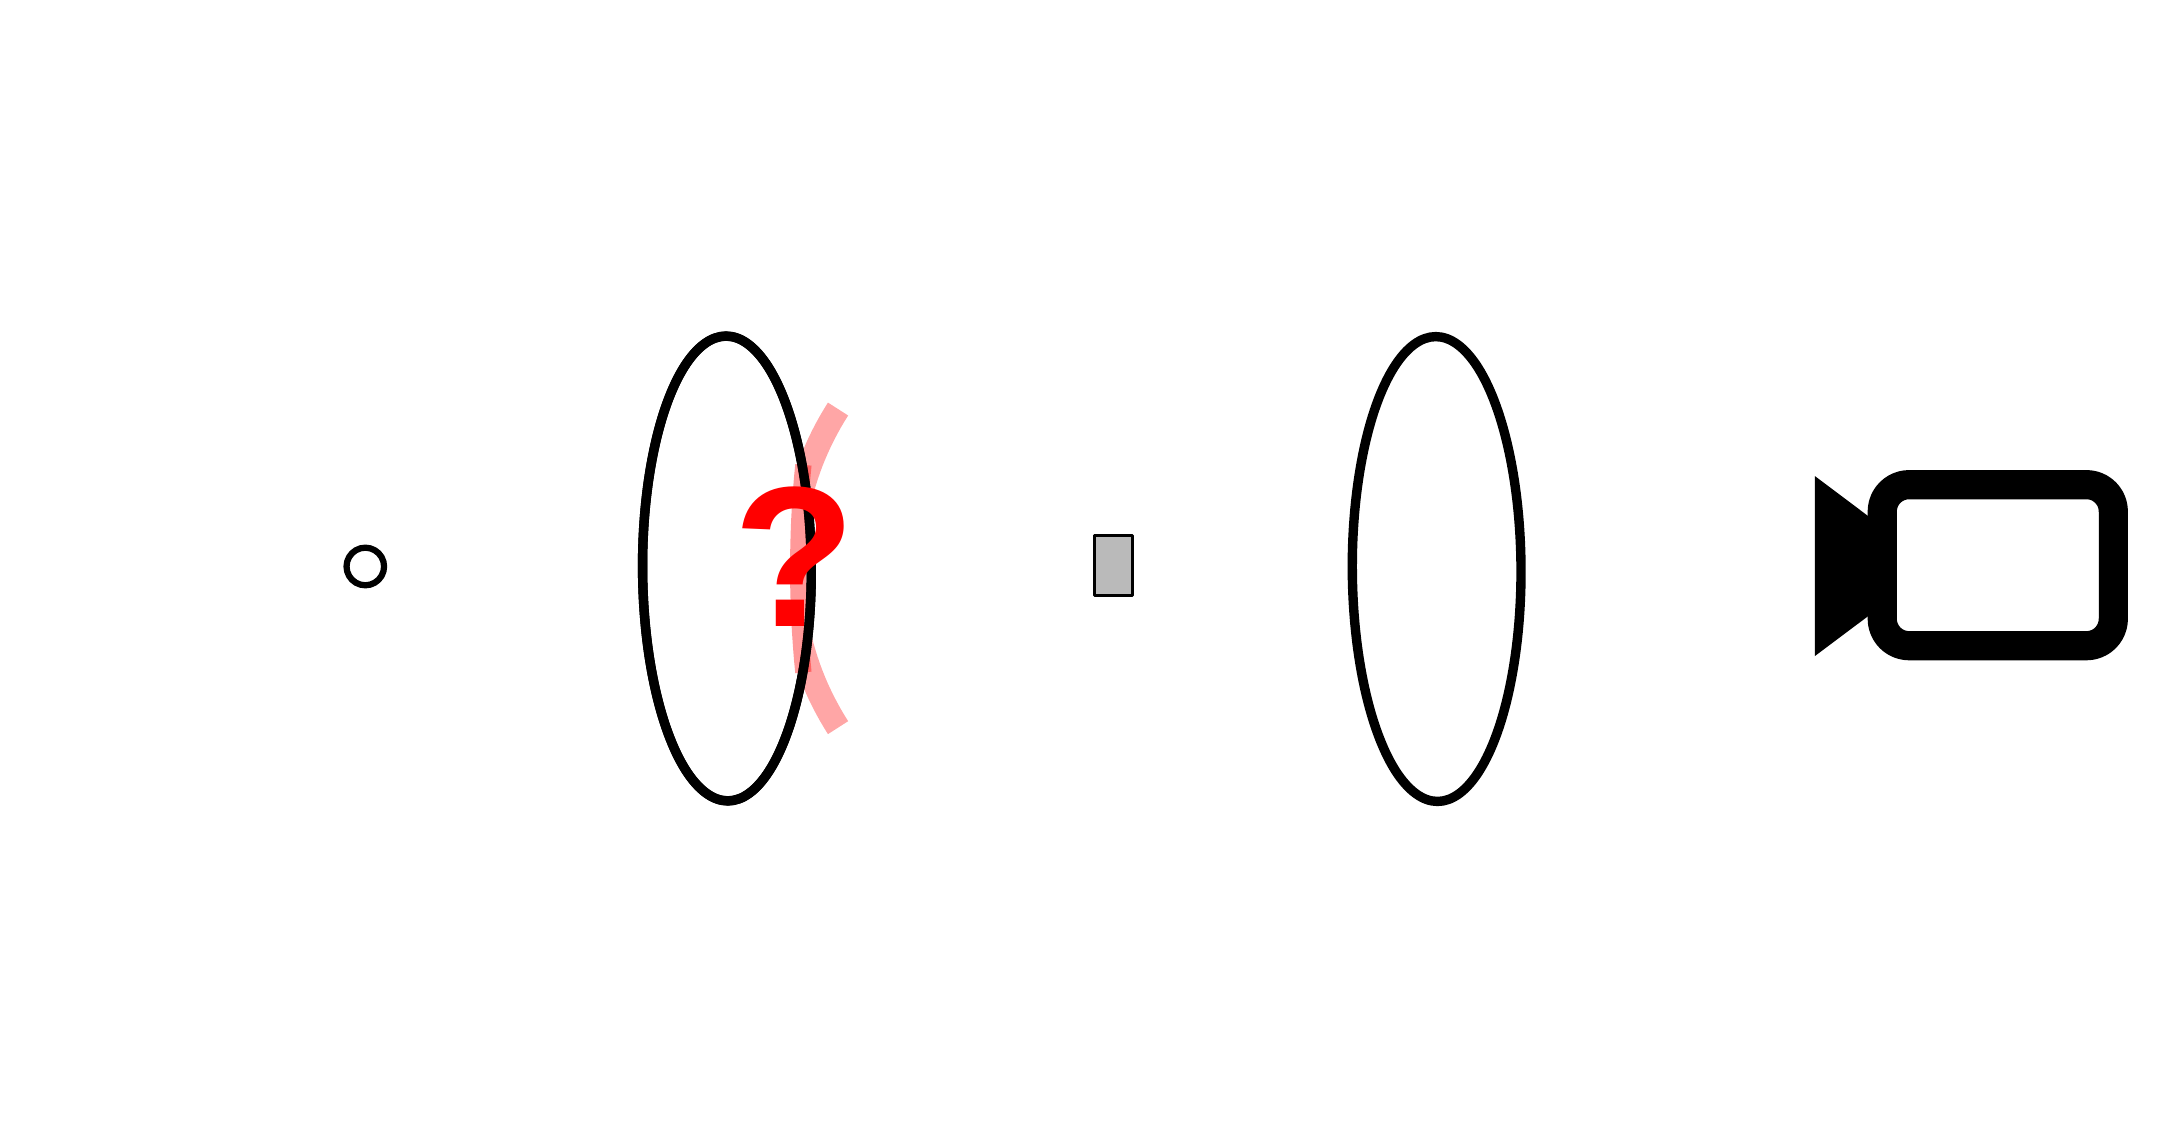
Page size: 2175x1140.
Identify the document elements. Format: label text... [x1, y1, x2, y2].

text_box [648, 341, 796, 796]
text_box [1814, 476, 1875, 657]
text_box [715, 0, 1747, 1140]
text_box [1882, 484, 2114, 646]
text_box ? [690, 438, 901, 677]
